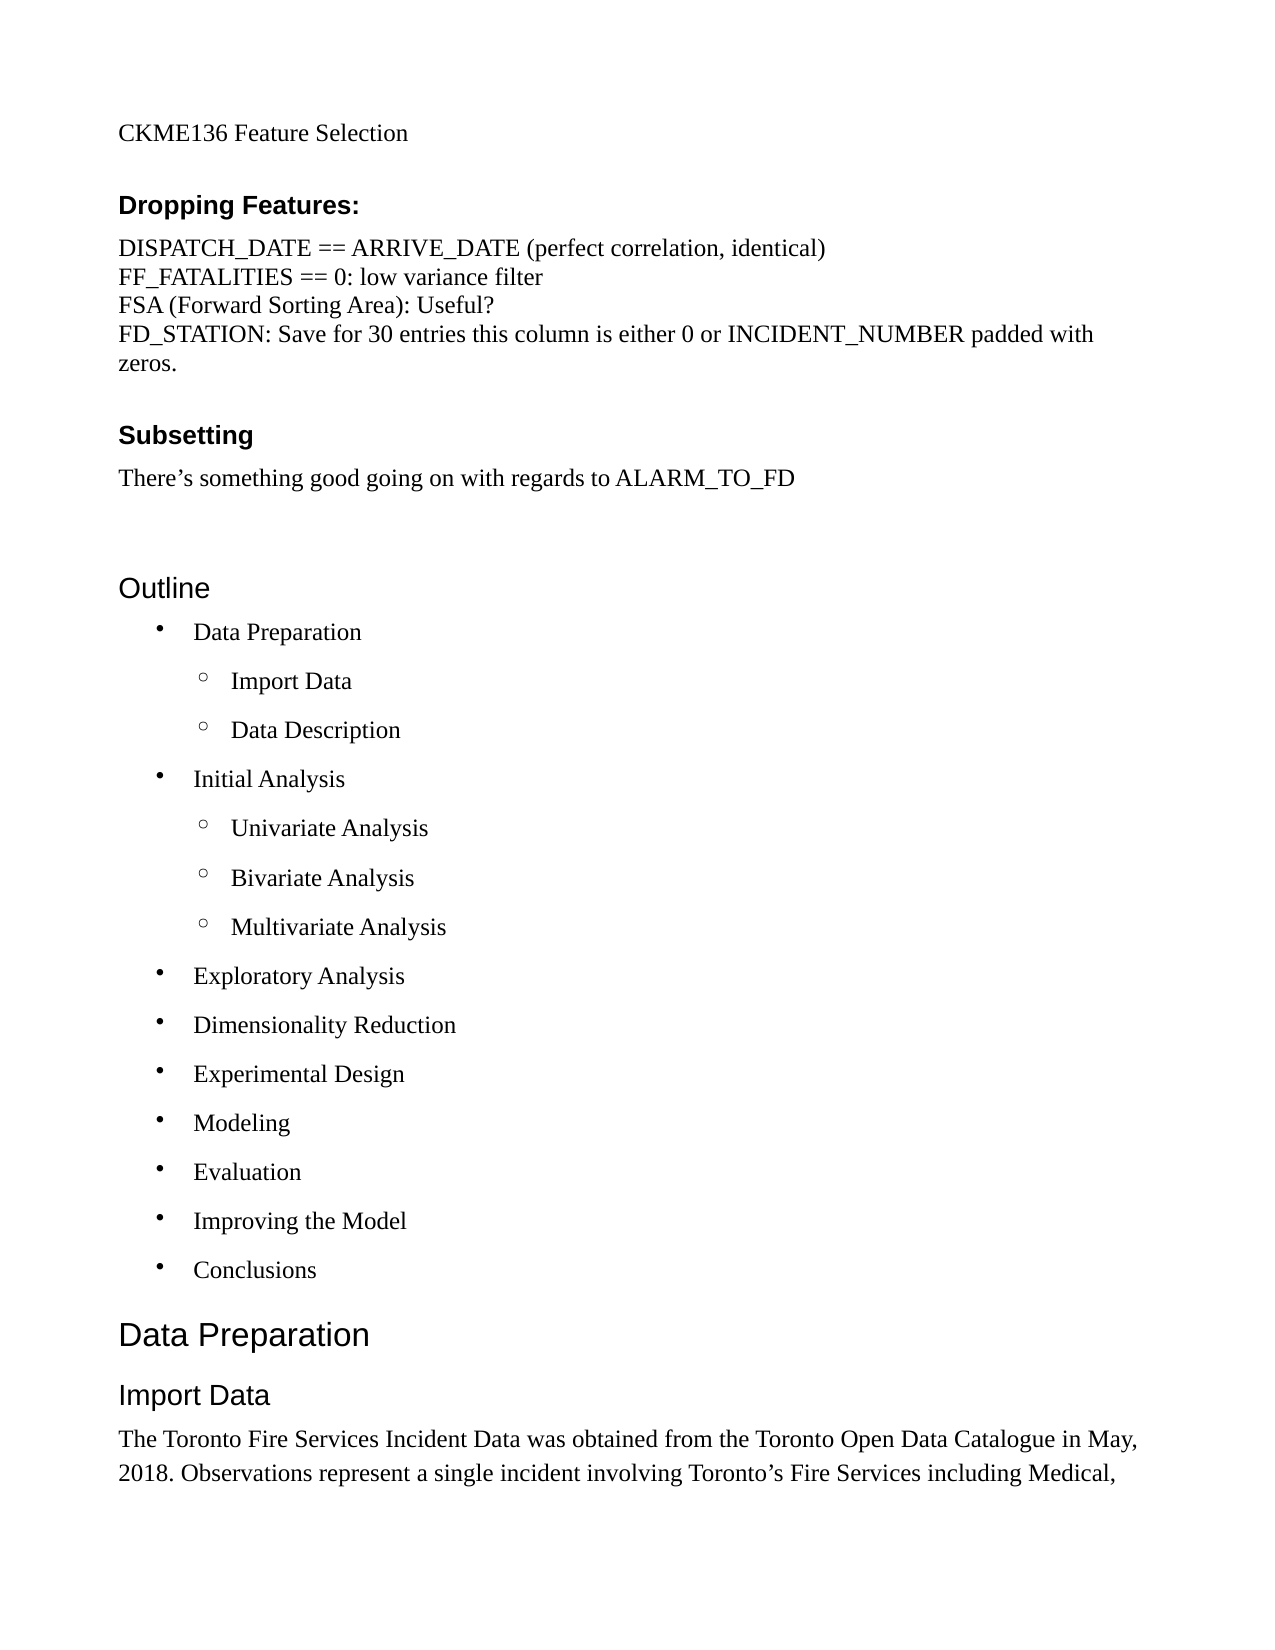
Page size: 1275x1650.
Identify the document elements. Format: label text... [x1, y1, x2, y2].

subtitle Subsetting [118, 420, 1157, 450]
list Data Preparation [156, 617, 1157, 646]
text FF_FATALITIES == 0: low variance filter [118, 262, 1157, 290]
subtitle Outline [118, 571, 1157, 605]
subtitle Dropping Features: [118, 190, 1157, 220]
list Import Data [193, 666, 1157, 695]
list Experimental Design [156, 1059, 1157, 1088]
list Bivariate Analysis [193, 863, 1157, 891]
subtitle Data Preparation [118, 1314, 1157, 1353]
list Improving the Model [156, 1206, 1157, 1235]
list Evaluation [156, 1157, 1157, 1186]
text FD_STATION: Save for 30 entries this column is either 0 or INCIDENT_NUMBER padded with zeros. [118, 319, 1157, 377]
list Conclusions [156, 1255, 1157, 1284]
list Dimensionality Reduction [156, 1010, 1157, 1038]
text DISPATCH_DATE == ARRIVE_DATE (perfect correlation, identical) [118, 233, 1157, 262]
list Exploratory Analysis [156, 961, 1157, 989]
text CKME136 Feature Selection [118, 118, 1157, 147]
list Multivariate Analysis [193, 912, 1157, 940]
text The Toronto Fire Services Incident Data was obtained from the Toronto Open Data Catalogue in May, 2018. Observations represent a single incident involving Toronto’s Fire Services including Medical, [118, 1424, 1157, 1487]
list Data Description [193, 715, 1157, 744]
text FSA (Forward Sorting Area): Useful? [118, 290, 1157, 319]
list Modeling [156, 1108, 1157, 1137]
list Univariate Analysis [193, 813, 1157, 842]
subtitle Import Data [118, 1378, 1157, 1412]
text There’s something good going on with regards to ALARM_TO_FD [118, 463, 1157, 491]
list Initial Analysis [156, 764, 1157, 793]
